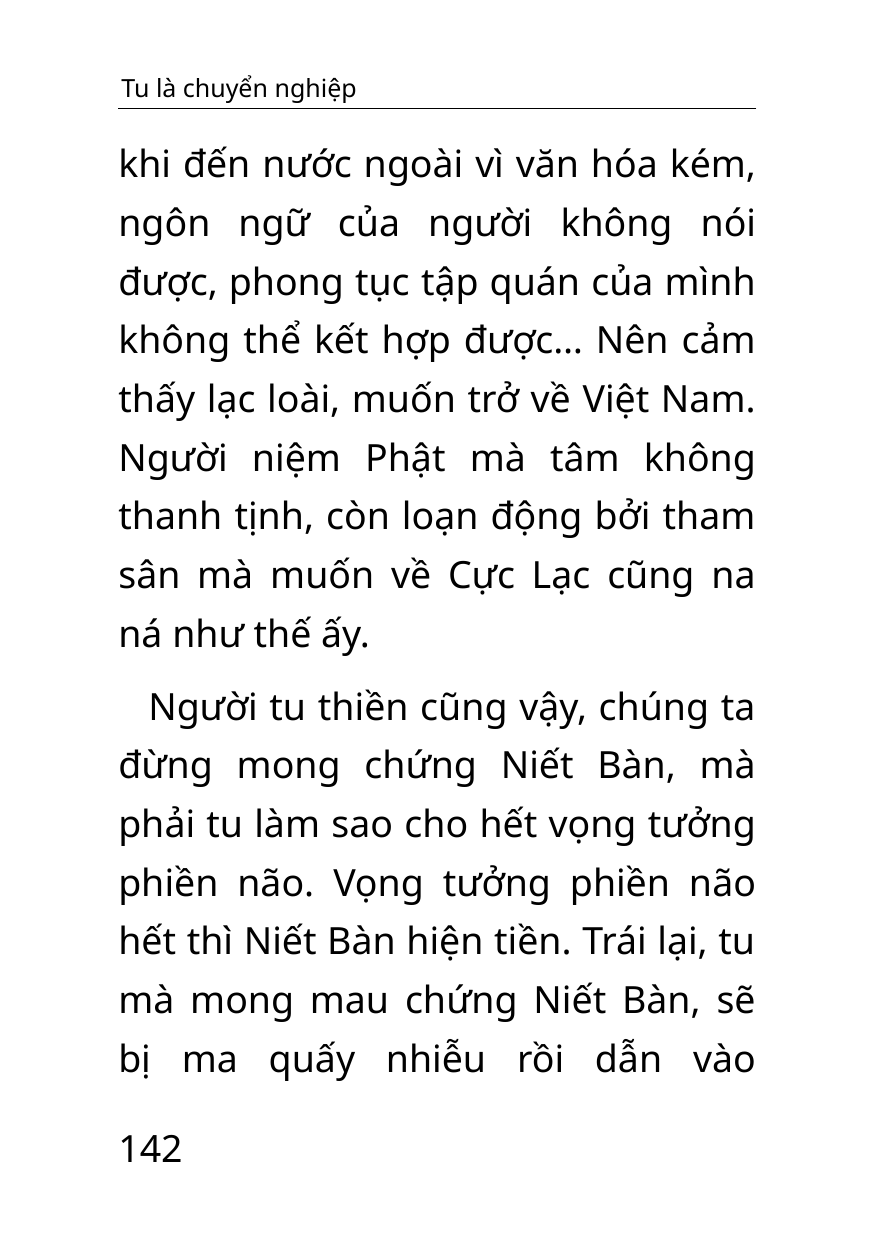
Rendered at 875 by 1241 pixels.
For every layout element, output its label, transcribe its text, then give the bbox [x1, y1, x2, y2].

text Người tu thiền cũng vậy, chúng ta đừng mong chứng Niết Bàn, mà phải tu làm sao cho hết vọng tưởng phiền não. Vọng tưởng phiền não hết thì Niết Bàn hiện tiền. Trái lại, tu mà mong mau chứng Niết Bàn, sẽ bị ma quấy nhiễu rồi dẫn vào [118, 680, 756, 1083]
text khi đến nước ngoài vì văn hóa kém, ngôn ngữ của người không nói được, phong tục tập quán của mình không thể kết hợp được… Nên cảm thấy lạc loài, muốn trở về Việt Nam. Người niệm Phật mà tâm không thanh tịnh, còn loạn động bởi tham sân mà muốn về Cực Lạc cũng na ná như thế ấy. [118, 138, 756, 658]
